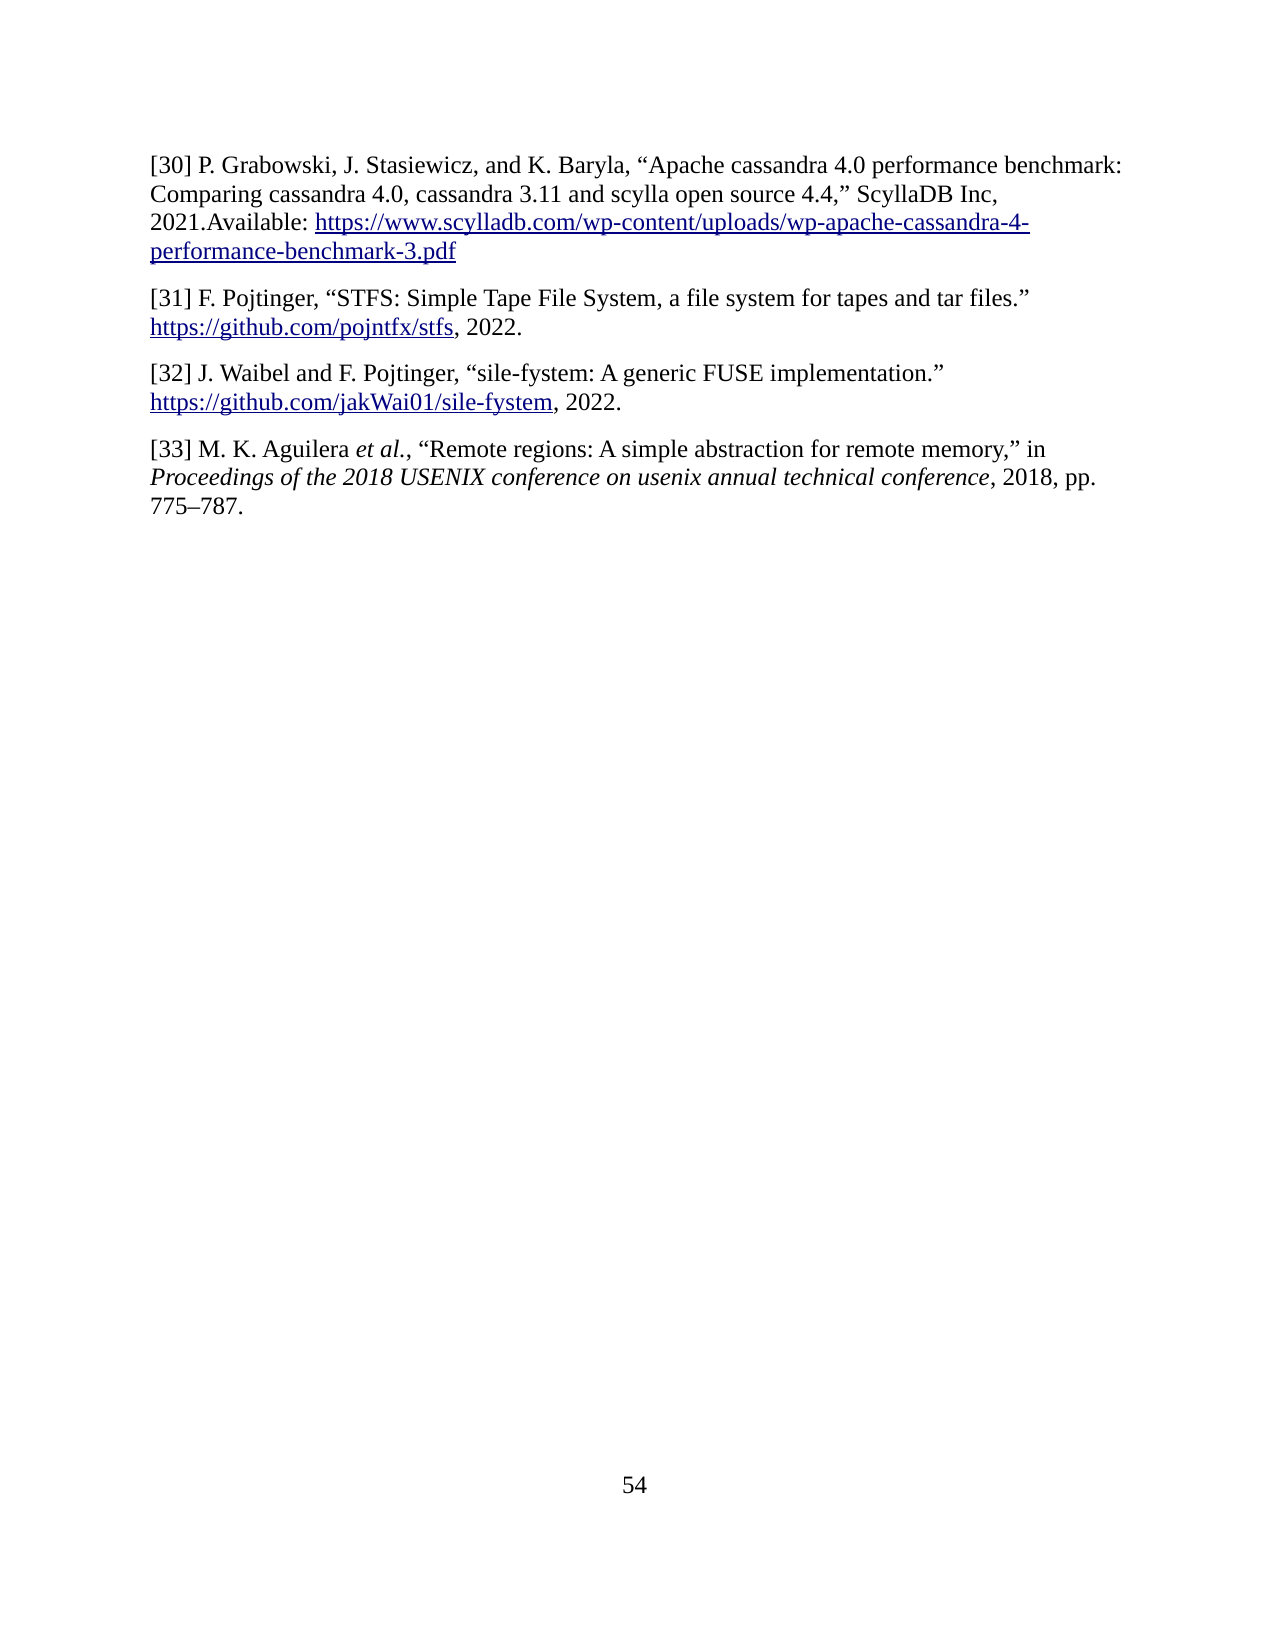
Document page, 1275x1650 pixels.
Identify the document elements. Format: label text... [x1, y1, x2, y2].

text [30] P. Grabowski, J. Stasiewicz, and K. Baryla, “Apache cassandra 4.0 performance benchmark: Comparing cassandra 4.0, cassandra 3.11 and scylla open source 4.4,” ScyllaDB Inc, 2021.Available: https://www.scylladb.com/wp-content/uploads/wp-apache-cassandra-4-performance-benchmark-3.pdf [150, 150, 1125, 265]
text [32] J. Waibel and F. Pojtinger, “sile-fystem: A generic FUSE implementation.” https://github.com/jakWai01/sile-fystem, 2022. [150, 358, 1125, 416]
text [33] M. K. Aguilera et al., “Remote regions: A simple abstraction for remote memory,” in Proceedings of the 2018 USENIX conference on usenix annual technical conference, 2018, pp. 775–787. [150, 434, 1125, 520]
text [31] F. Pojtinger, “STFS: Simple Tape File System, a file system for tapes and tar files.” https://github.com/pojntfx/stfs, 2022. [150, 283, 1125, 340]
